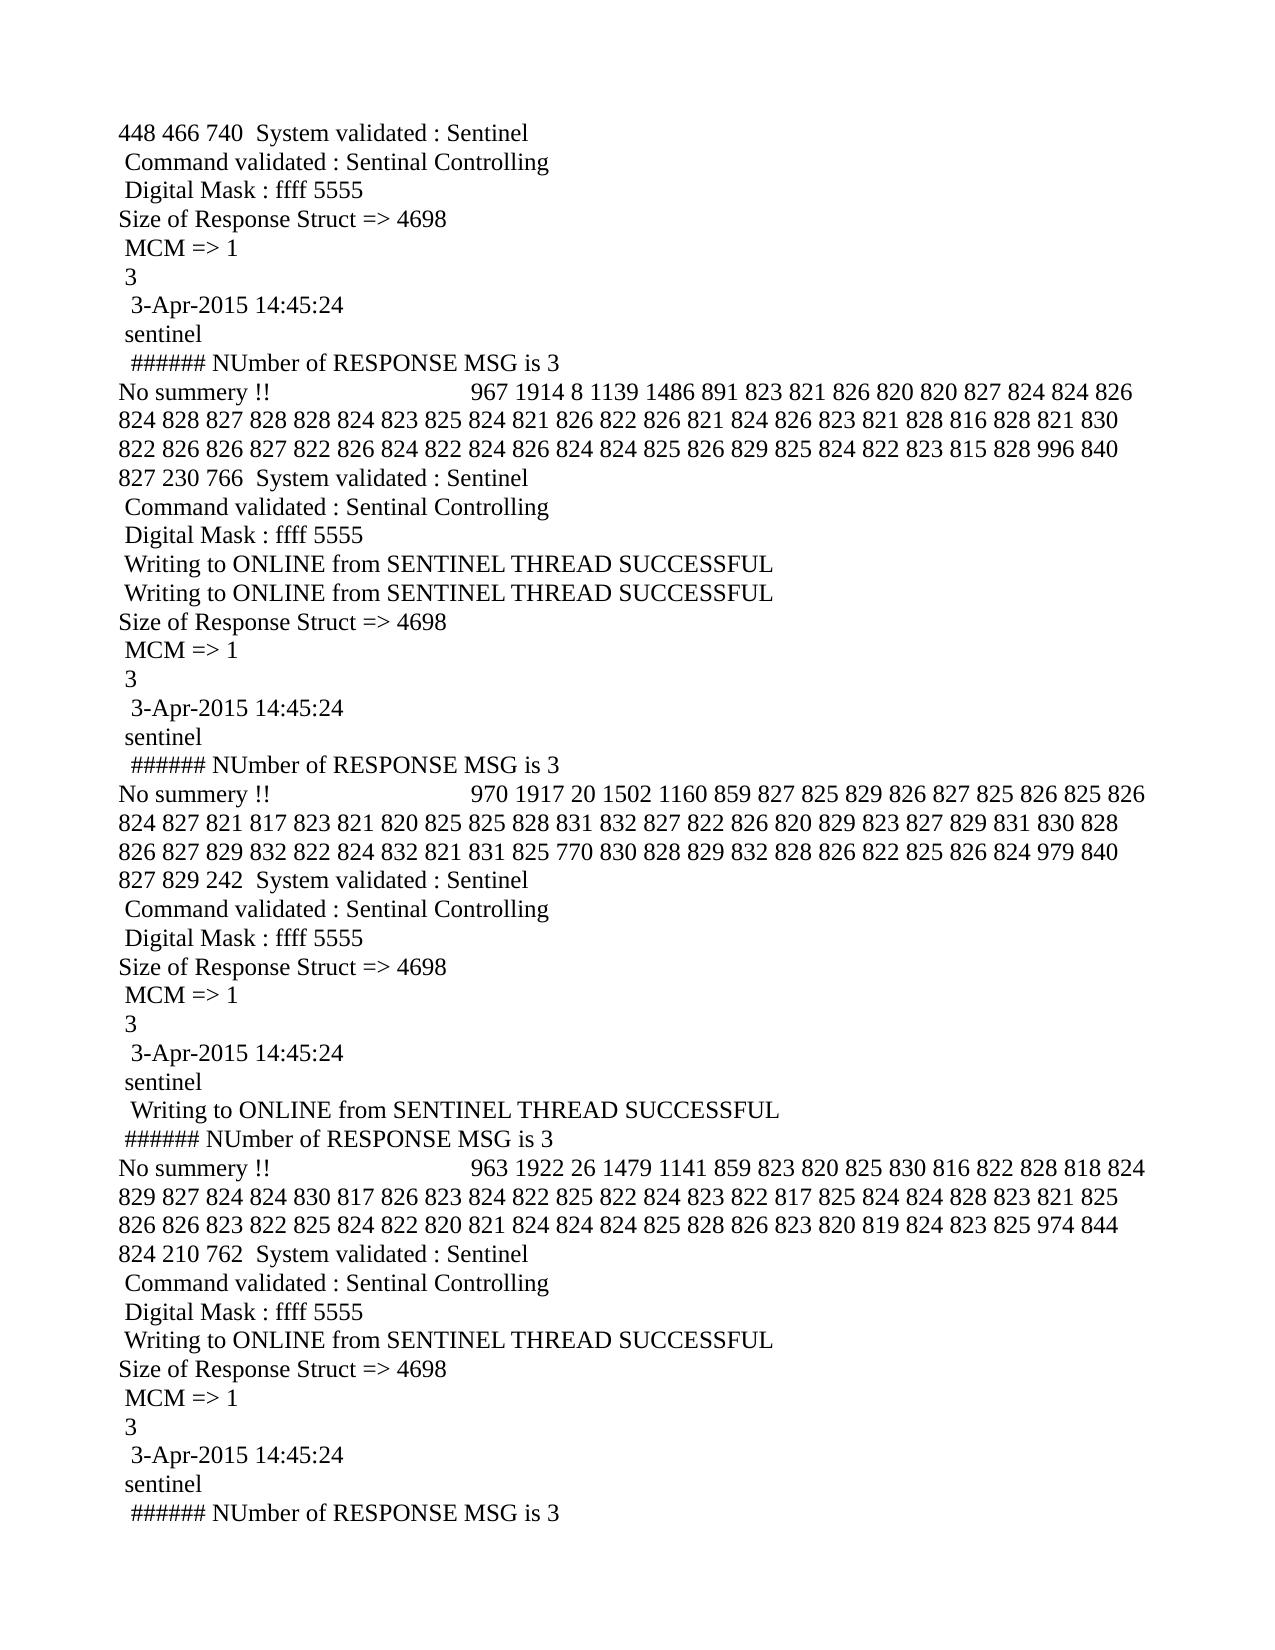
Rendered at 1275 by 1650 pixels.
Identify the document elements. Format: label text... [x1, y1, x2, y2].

text Digital Mask : ffff 5555 [118, 521, 1157, 549]
text No summery !! 970 1917 20 1502 1160 859 827 825 829 826 827 825 826 825 826 824 827 821 817 823 821 820 825 825 828 831 832 827 822 826 820 829 823 827 829 831 830 828 826 827 829 832 822 824 832 821 831 825 770 830 828 829 832 828 826 822 825 826 824 979 840 827 829 242 System validated : Sentinel [118, 779, 1157, 894]
text ###### NUmber of RESPONSE MSG is 3 [118, 348, 1157, 377]
text 3 [118, 1412, 1157, 1441]
text Size of Response Struct => 4698 [118, 607, 1157, 636]
text sentinel [118, 722, 1157, 751]
text 448 466 740 System validated : Sentinel [118, 118, 1157, 147]
text Writing to ONLINE from SENTINEL THREAD SUCCESSFUL [118, 549, 1157, 578]
text Digital Mask : ffff 5555 [118, 1297, 1157, 1326]
text MCM => 1 [118, 636, 1157, 664]
text MCM => 1 [118, 233, 1157, 262]
text Command validated : Sentinal Controlling [118, 894, 1157, 923]
text Command validated : Sentinal Controlling [118, 1268, 1157, 1297]
text 3 [118, 262, 1157, 291]
text MCM => 1 [118, 981, 1157, 1009]
text ###### NUmber of RESPONSE MSG is 3 [118, 1498, 1157, 1527]
text 3-Apr-2015 14:45:24 [118, 693, 1157, 722]
text No summery !! 967 1914 8 1139 1486 891 823 821 826 820 820 827 824 824 826 824 828 827 828 828 824 823 825 824 821 826 822 826 821 824 826 823 821 828 816 828 821 830 822 826 826 827 822 826 824 822 824 826 824 824 825 826 829 825 824 822 823 815 828 996 840 827 230 766 System validated : Sentinel [118, 377, 1157, 492]
text Writing to ONLINE from SENTINEL THREAD SUCCESSFUL [118, 578, 1157, 607]
text 3-Apr-2015 14:45:24 [118, 291, 1157, 319]
text Writing to ONLINE from SENTINEL THREAD SUCCESSFUL [118, 1326, 1157, 1354]
text Size of Response Struct => 4698 [118, 952, 1157, 981]
text sentinel [118, 1469, 1157, 1498]
text Command validated : Sentinal Controlling [118, 147, 1157, 176]
text Writing to ONLINE from SENTINEL THREAD SUCCESSFUL [118, 1096, 1157, 1124]
text sentinel [118, 1067, 1157, 1096]
text 3-Apr-2015 14:45:24 [118, 1441, 1157, 1469]
text ###### NUmber of RESPONSE MSG is 3 [118, 1124, 1157, 1153]
text Command validated : Sentinal Controlling [118, 492, 1157, 521]
text No summery !! 963 1922 26 1479 1141 859 823 820 825 830 816 822 828 818 824 829 827 824 824 830 817 826 823 824 822 825 822 824 823 822 817 825 824 824 828 823 821 825 826 826 823 822 825 824 822 820 821 824 824 824 825 828 826 823 820 819 824 823 825 974 844 824 210 762 System validated : Sentinel [118, 1153, 1157, 1268]
text sentinel [118, 319, 1157, 348]
text Size of Response Struct => 4698 [118, 1354, 1157, 1383]
text 3 [118, 1009, 1157, 1038]
text 3-Apr-2015 14:45:24 [118, 1038, 1157, 1067]
text 3 [118, 664, 1157, 693]
text Digital Mask : ffff 5555 [118, 923, 1157, 952]
text Size of Response Struct => 4698 [118, 204, 1157, 233]
text MCM => 1 [118, 1383, 1157, 1412]
text Digital Mask : ffff 5555 [118, 176, 1157, 204]
text ###### NUmber of RESPONSE MSG is 3 [118, 751, 1157, 779]
